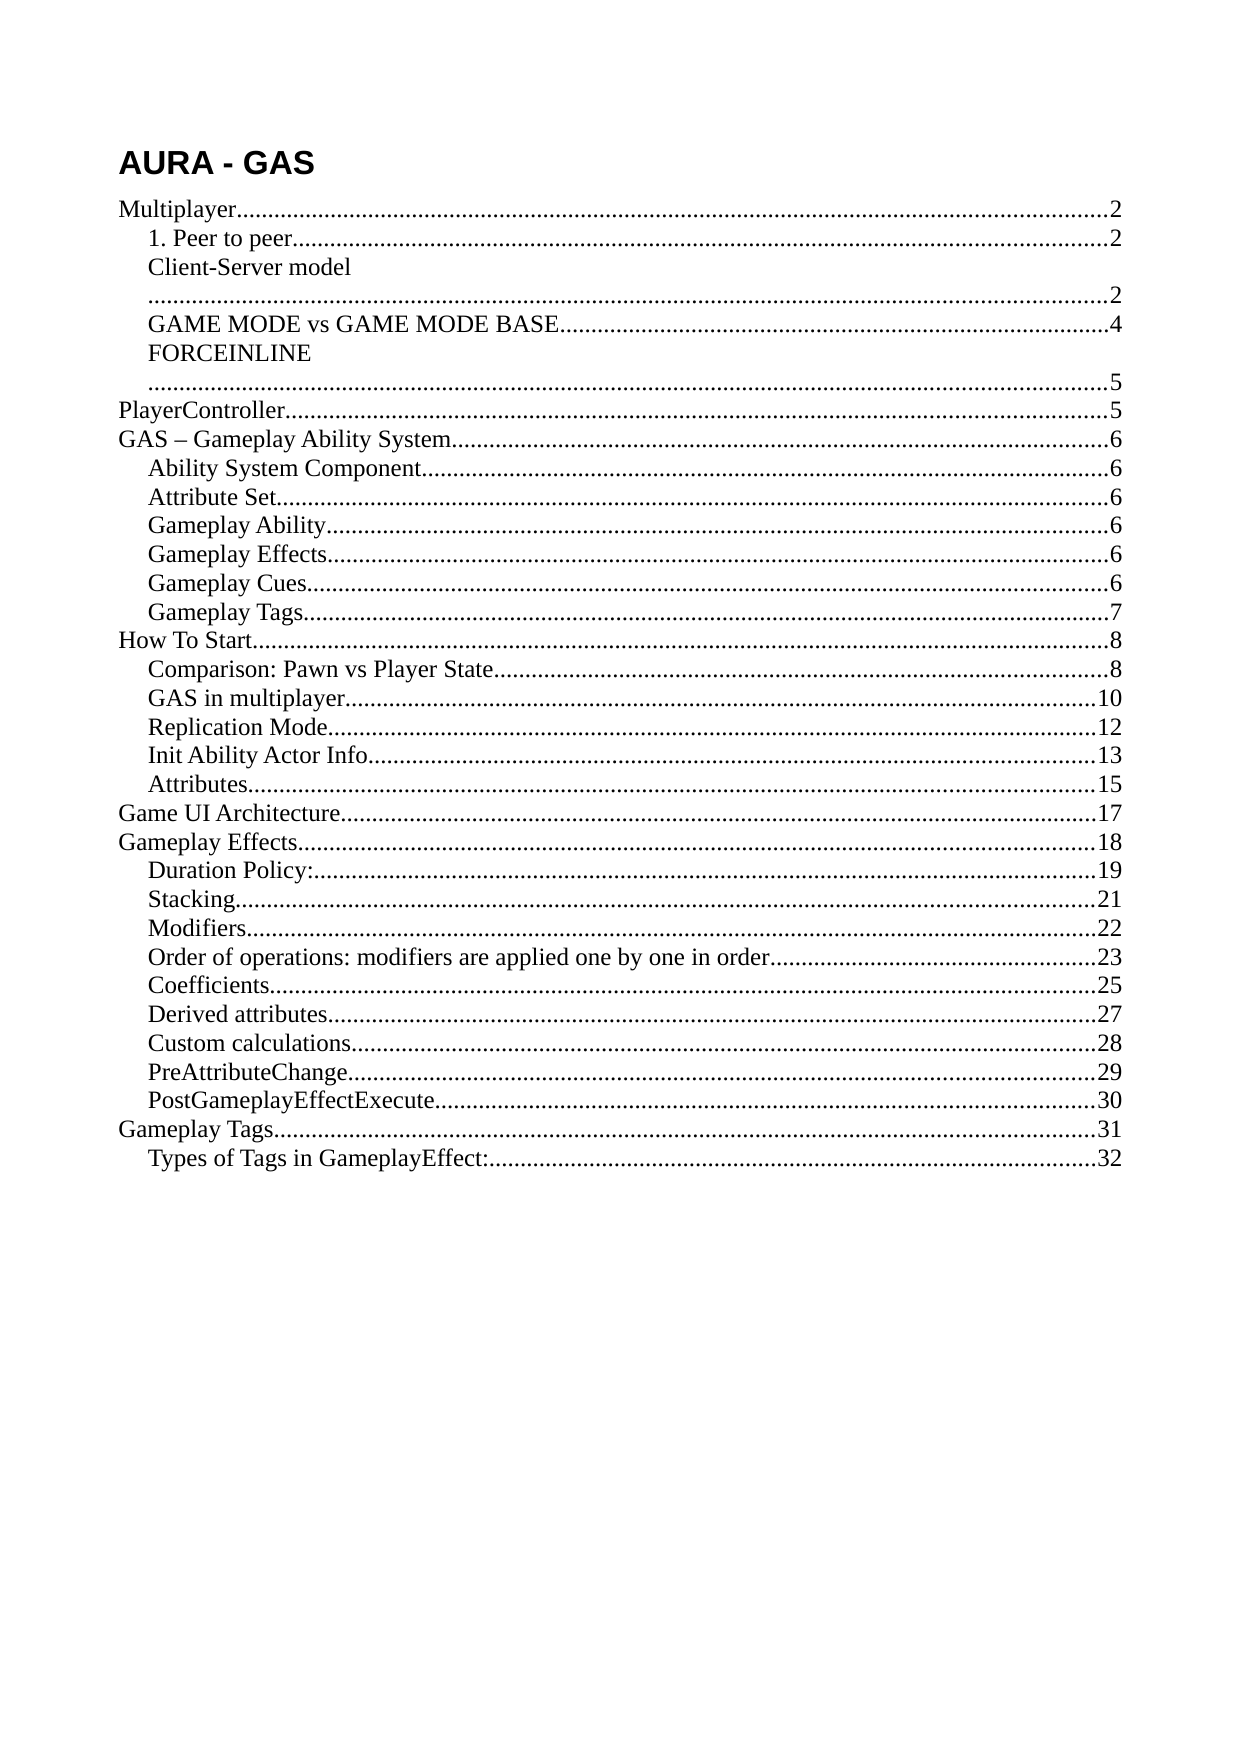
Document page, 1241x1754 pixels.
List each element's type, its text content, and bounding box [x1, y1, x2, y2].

text Ability System Component 6 [148, 453, 1122, 482]
text Attributes 15 [148, 769, 1122, 798]
text Replication Mode 12 [148, 712, 1122, 740]
text PostGameplayEffectExecute 30 [148, 1085, 1122, 1114]
text Coefficients 25 [148, 970, 1122, 999]
text Stacking 21 [148, 884, 1122, 913]
subtitle AURA - GAS [118, 143, 1122, 182]
text Order of operations: modifiers are applied one by one in order 23 [148, 942, 1122, 970]
text Attribute Set 6 [148, 482, 1122, 510]
text Gameplay Tags 7 [148, 597, 1122, 625]
text Gameplay Effects 18 [118, 827, 1122, 855]
text GAS – Gameplay Ability System 6 [118, 424, 1122, 453]
text Types of Tags in GameplayEffect: 32 [148, 1143, 1122, 1172]
text Gameplay Tags 31 [118, 1114, 1122, 1143]
text Comparison: Pawn vs Player State 8 [148, 654, 1122, 683]
text Multiplayer 2 [118, 194, 1122, 223]
text Gameplay Ability 6 [148, 510, 1122, 539]
text GAS in multiplayer 10 [148, 683, 1122, 712]
text Duration Policy: 19 [148, 855, 1122, 884]
text Derived attributes 27 [148, 999, 1122, 1028]
text 1. Peer to peer 2 [148, 223, 1122, 252]
text Game UI Architecture 17 [118, 798, 1122, 827]
text Modifiers 22 [148, 913, 1122, 942]
text PlayerController 5 [118, 395, 1122, 424]
text Gameplay Cues 6 [148, 568, 1122, 597]
text Client-Server model 2 [148, 252, 1122, 309]
text Init Ability Actor Info 13 [148, 740, 1122, 769]
text Custom calculations 28 [148, 1028, 1122, 1057]
text GAME MODE vs GAME MODE BASE 4 [148, 309, 1122, 338]
text PreAttributeChange 29 [148, 1057, 1122, 1085]
text How To Start 8 [118, 625, 1122, 654]
text FORCEINLINE 5 [148, 338, 1122, 395]
text Gameplay Effects 6 [148, 539, 1122, 568]
